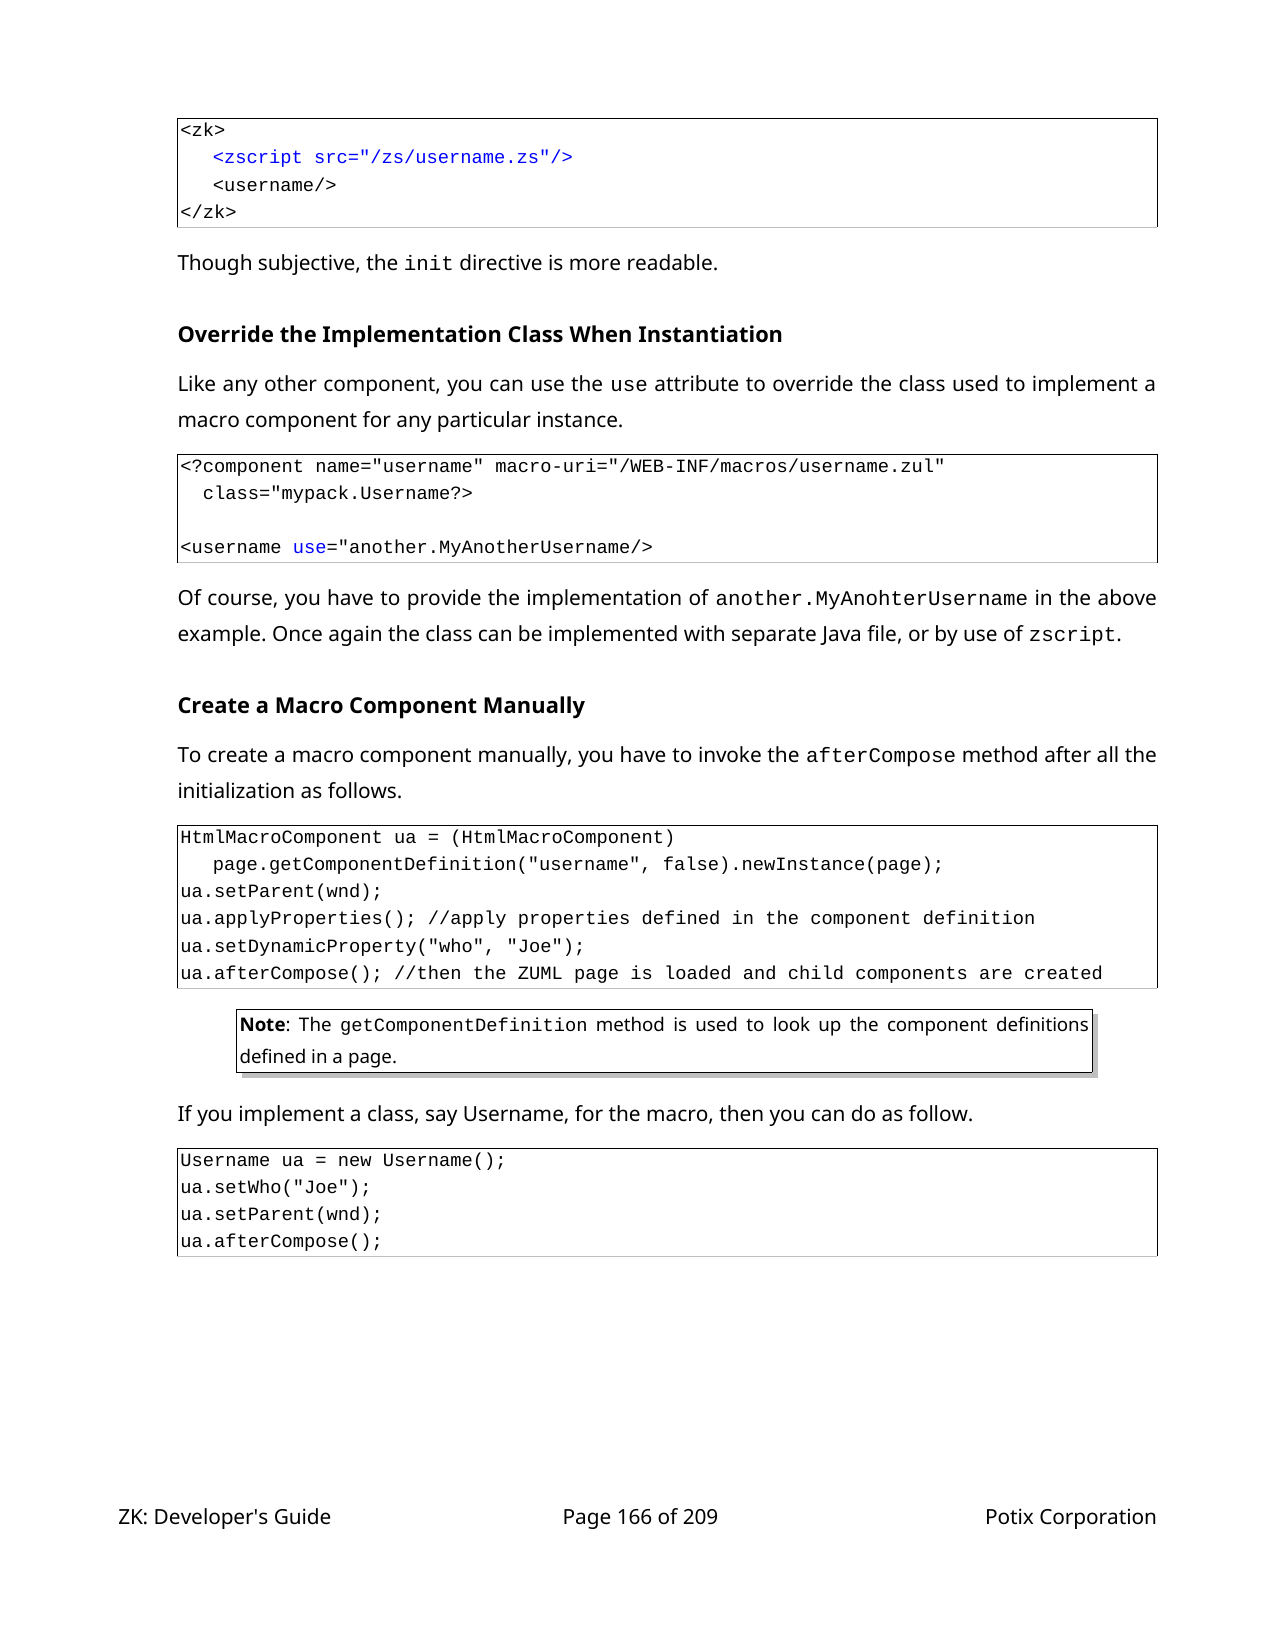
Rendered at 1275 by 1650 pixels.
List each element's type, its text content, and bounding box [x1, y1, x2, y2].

text <username/> [178, 172, 1157, 197]
text To create a macro component manually, you have to invoke the afterCompose method after all the initialization as follows. [177, 740, 1157, 804]
text Note: The getComponentDefinition method is used to look up the component definitions defined in a page. [237, 1010, 1092, 1072]
text <zk> [178, 119, 1157, 142]
text page.getComponentDefinition("username", false).newInstance(page); [178, 852, 1157, 876]
text ua.setParent(wnd); [178, 879, 1157, 903]
text Of course, you have to provide the implementation of another.MyAnohterUsername in the above example. Once again the class can be implemented with separate Java file, or by use of zscript. [177, 583, 1157, 647]
text ua.setWho("Joe"); [178, 1175, 1157, 1199]
text ua.applyProperties(); //apply properties defined in the component definition [178, 906, 1157, 931]
text Though subjective, the init directive is more readable. [177, 248, 1157, 276]
text If you implement a class, say Username, for the macro, then you can do as follow. [177, 1099, 1157, 1127]
text ua.setDynamicProperty("who", "Joe"); [178, 933, 1157, 958]
text </zk> [178, 200, 1157, 227]
text <zscript src="/zs/username.zs"/> [178, 145, 1157, 169]
text Like any other component, you can use the use attribute to override the class used to implement a macro component for any particular instance. [177, 369, 1157, 433]
subtitle Override the Implementation Class When Instantiation [177, 319, 1157, 349]
text ua.afterCompose(); //then the ZUML page is loaded and child components are created [178, 961, 1157, 988]
text HtmlMacroComponent ua = (HtmlMacroComponent) [178, 826, 1157, 849]
text ua.setParent(wnd); [178, 1202, 1157, 1226]
text ua.afterCompose(); [178, 1229, 1157, 1256]
text <?component name="username" macro-uri="/WEB-INF/macros/username.zul" [178, 455, 1157, 478]
text class="mypack.Username?> [178, 481, 1157, 505]
text <username use="another.MyAnotherUsername/> [178, 535, 1157, 562]
subtitle Create a Macro Component Manually [177, 690, 1157, 720]
text Username ua = new Username(); [178, 1149, 1157, 1172]
